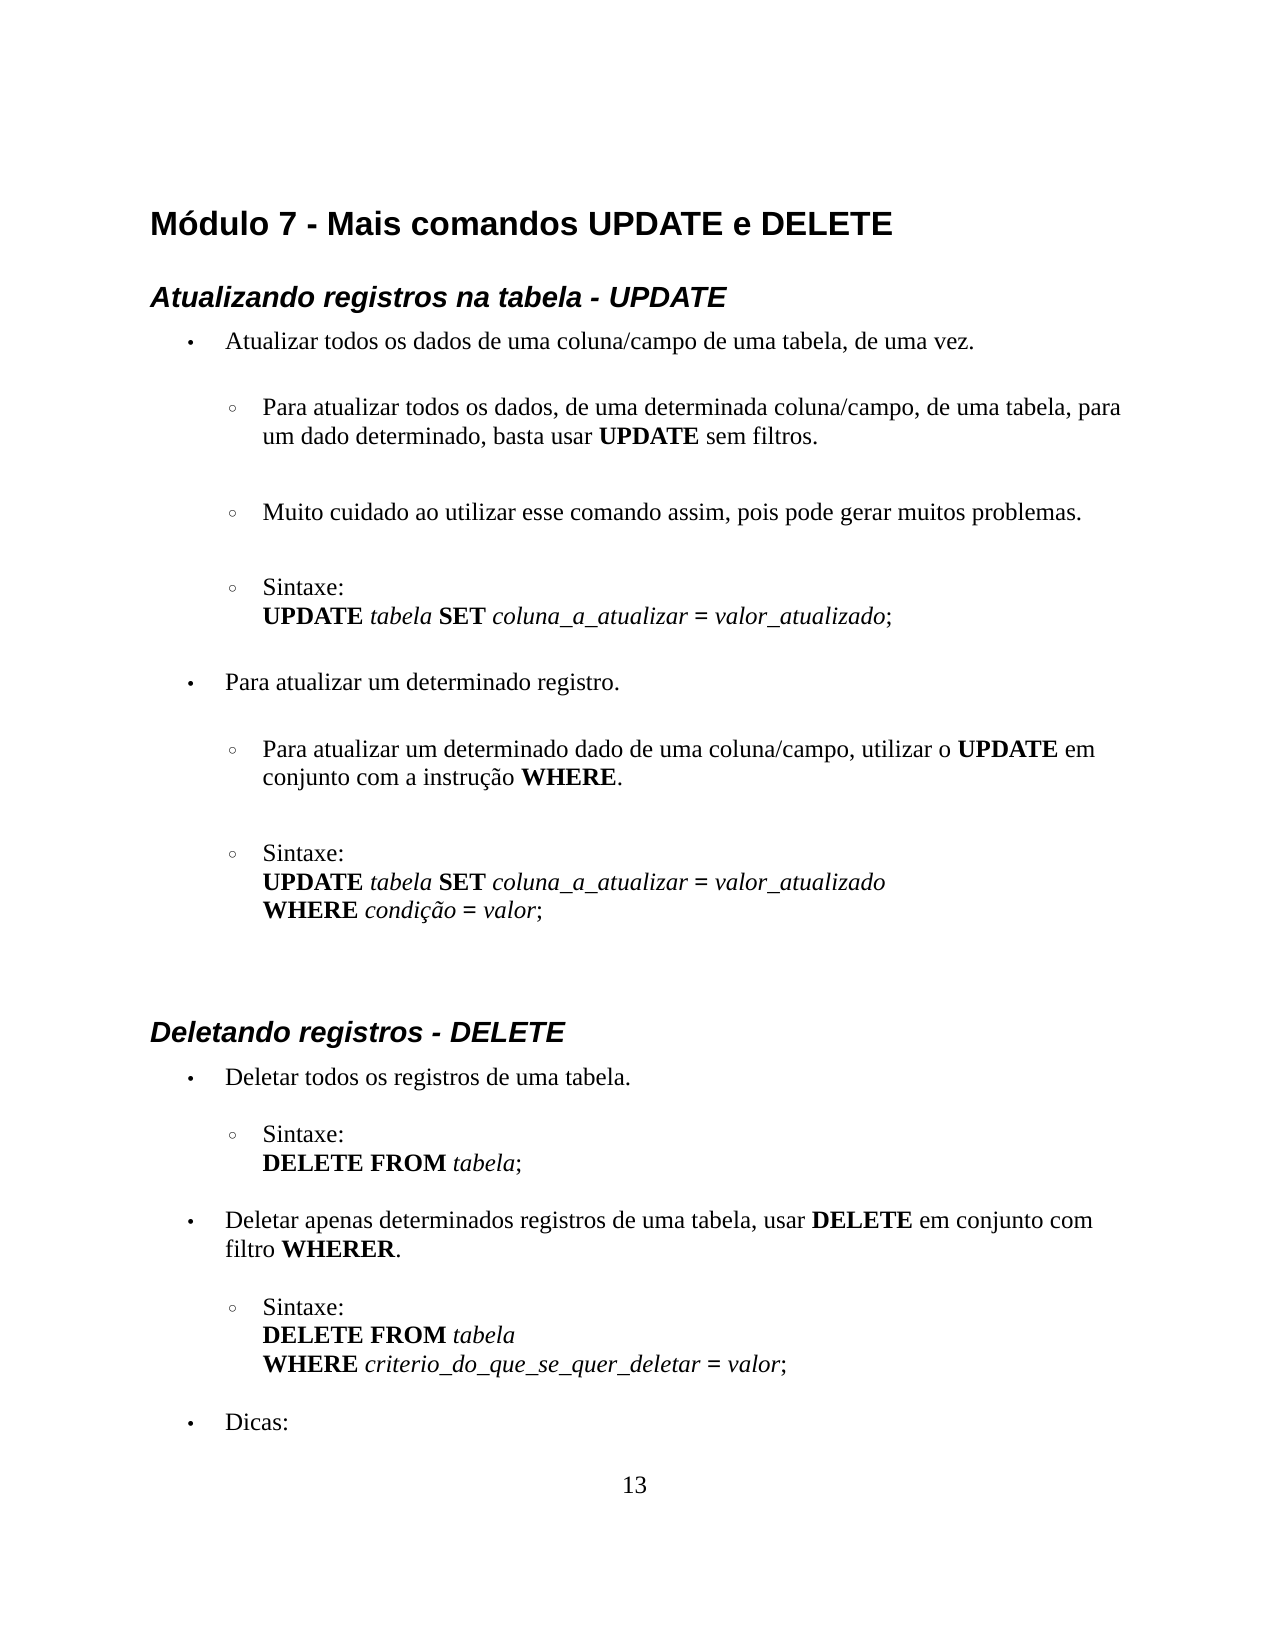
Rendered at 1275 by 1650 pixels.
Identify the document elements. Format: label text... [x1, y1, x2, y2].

list Sintaxe: UPDATE tabela SET coluna_a_atualizar = valor_atualizado WHERE condição = valor; [225, 838, 1125, 953]
subtitle Deletando registros - DELETE [150, 1016, 1125, 1049]
list Para atualizar todos os dados, de uma determinada coluna/campo, de uma tabela, para um dado determinado, basta usar UPDATE sem filtros. [225, 392, 1125, 479]
list Dicas: [187, 1407, 1125, 1435]
subtitle Módulo 7 - Mais comandos UPDATE e DELETE [150, 204, 1125, 242]
list Sintaxe: UPDATE tabela SET coluna_a_atualizar = valor_atualizado; [225, 572, 1125, 658]
list Para atualizar um determinado dado de uma coluna/campo, utilizar o UPDATE em conjunto com a instrução WHERE. [225, 734, 1125, 820]
list Muito cuidado ao utilizar esse comando assim, pois pode gerar muitos problemas. [225, 497, 1125, 554]
list Sintaxe: DELETE FROM tabela; [225, 1119, 1125, 1205]
list Deletar apenas determinados registros de uma tabela, usar DELETE em conjunto com filtro WHERER. [187, 1205, 1125, 1292]
list Atualizar todos os dados de uma coluna/campo de uma tabela, de uma vez. [187, 326, 1125, 383]
subtitle Atualizando registros na tabela - UPDATE [150, 280, 1125, 313]
list Deletar todos os registros de uma tabela. [187, 1062, 1125, 1119]
list Para atualizar um determinado registro. [187, 667, 1125, 725]
list Sintaxe: DELETE FROM tabela WHERE criterio_do_que_se_quer_deletar = valor; [225, 1292, 1125, 1407]
